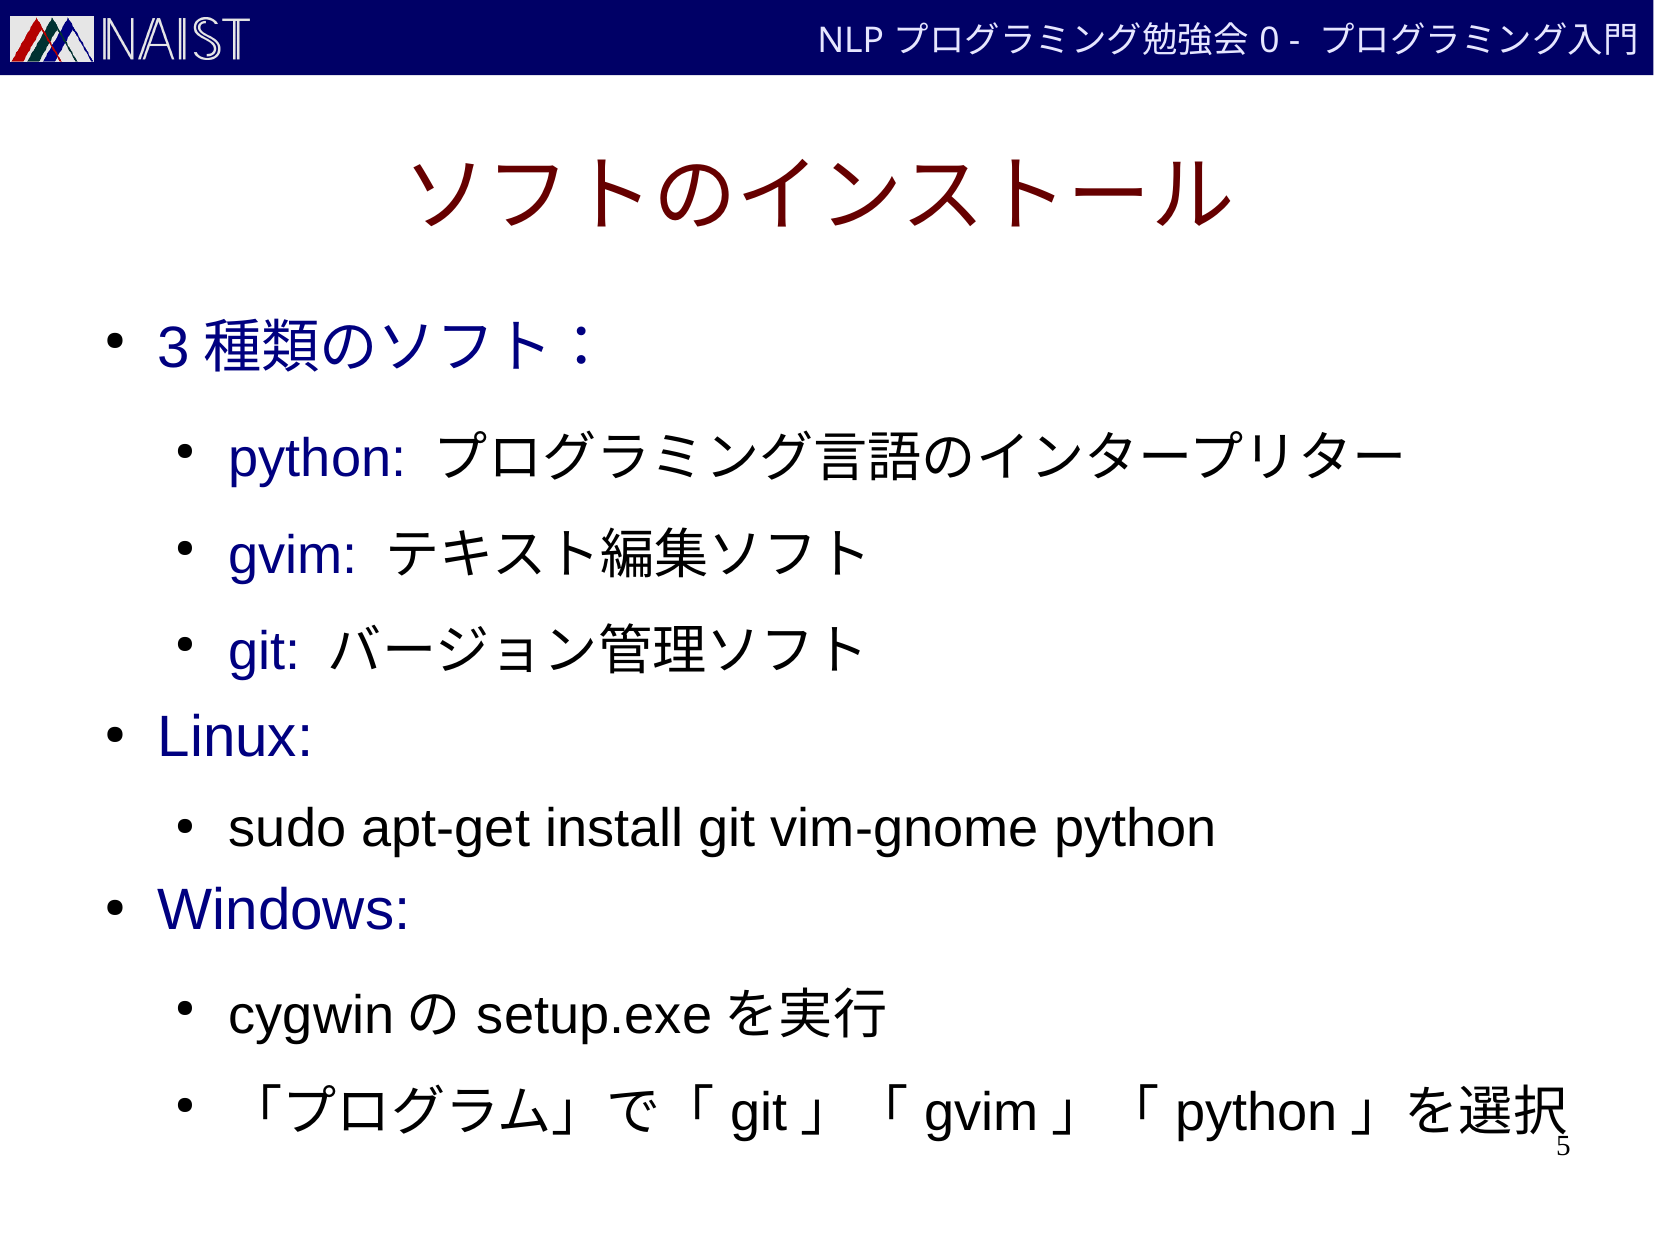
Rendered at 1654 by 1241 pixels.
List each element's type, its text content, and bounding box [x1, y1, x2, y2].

picture [102, 17, 251, 60]
list 3種類のソフト： python: プログラミング言語のインタープリター gvim: テキスト編集ソフト git: バージョン管理ソフト Linux: sudo apt-get install git vim-gnome python Windows: cygwinのsetup.exeを実行 「プログラム」で「git」「gvim」「python」を選択 [86, 300, 1576, 1037]
title ソフトのインストール [75, 92, 1564, 285]
picture [10, 16, 94, 62]
